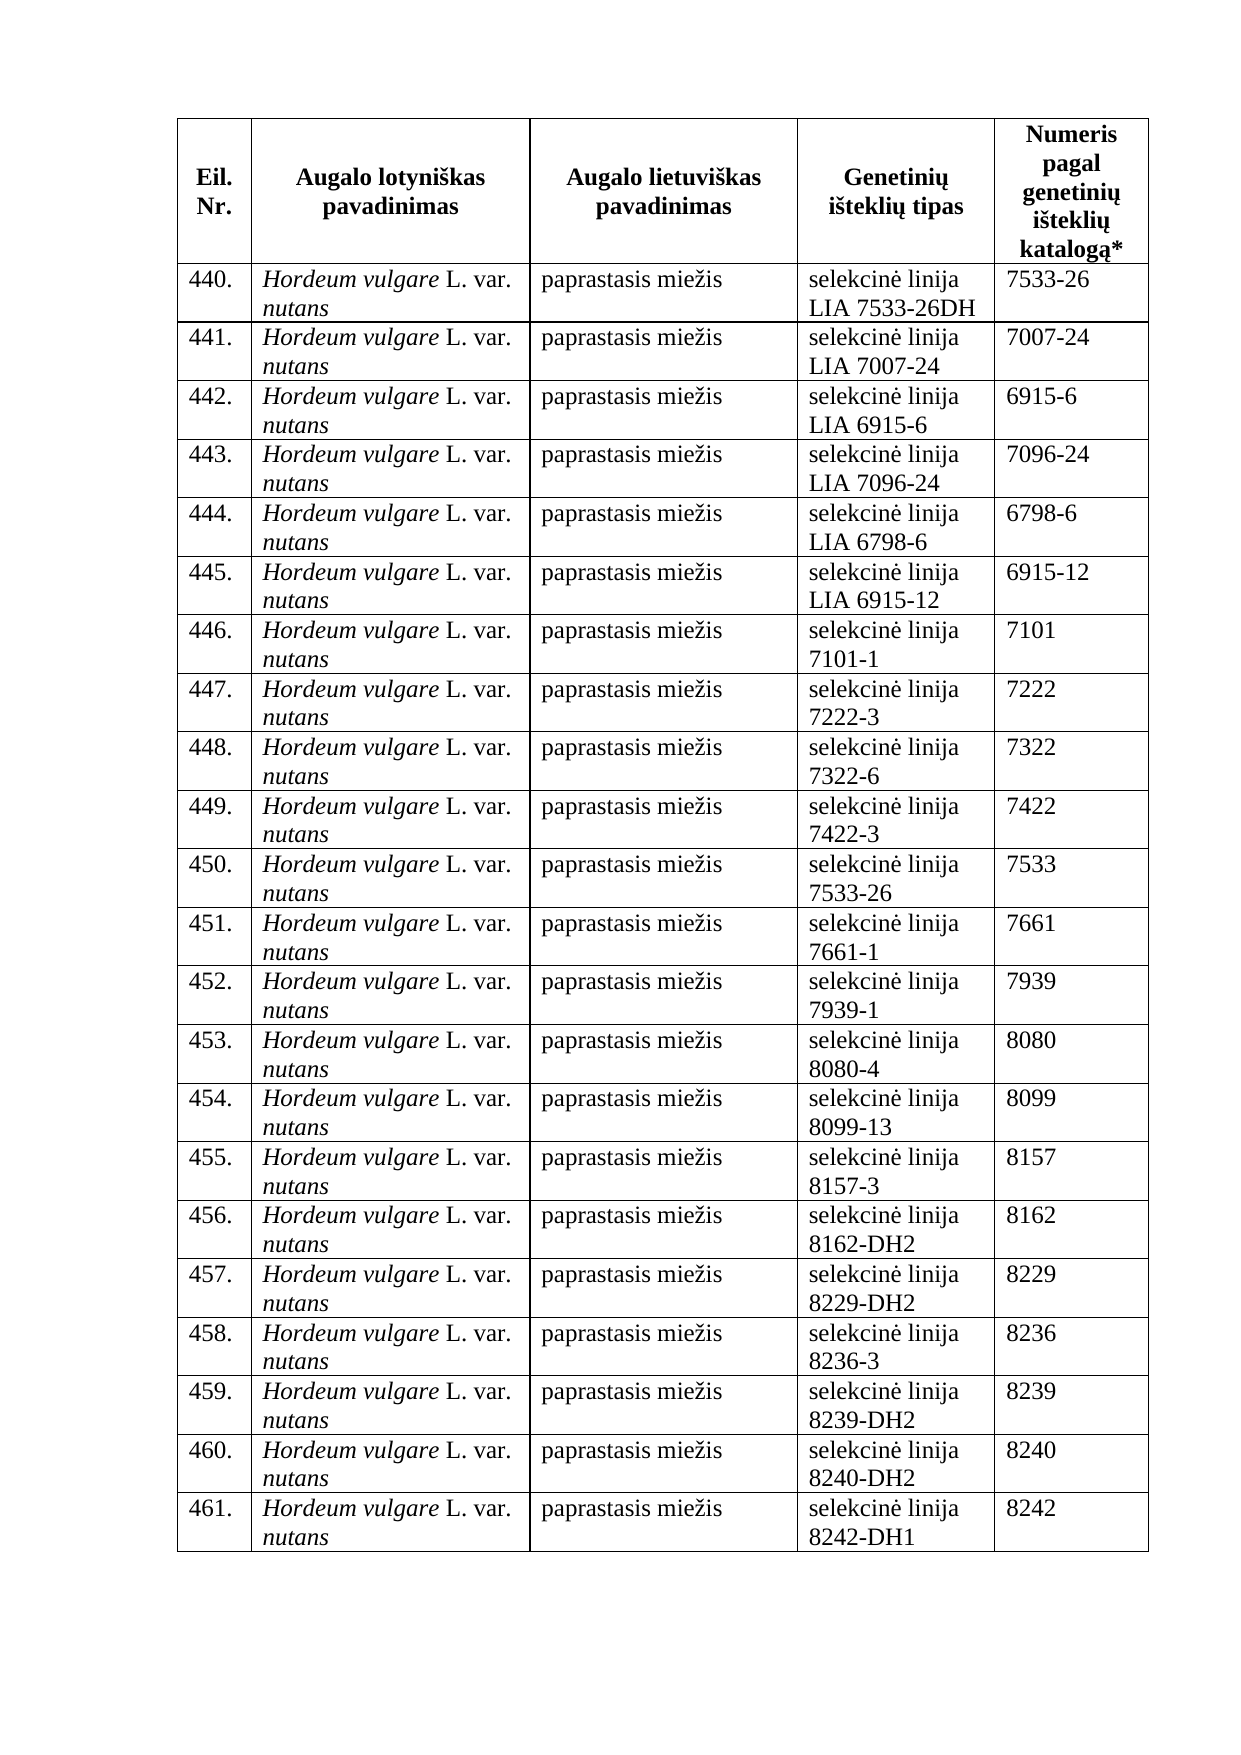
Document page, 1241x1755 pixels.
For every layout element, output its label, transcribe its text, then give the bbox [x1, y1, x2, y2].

table_cell 461. [178, 1493, 251, 1551]
table_cell 450. [178, 849, 251, 907]
table_cell selekcinė linija LIA 7096-24 [798, 440, 994, 497]
table_cell Hordeum vulgare L. var. nutans [252, 849, 529, 907]
table_cell 447. [178, 674, 251, 731]
table_cell Hordeum vulgare L. var. nutans [252, 1084, 529, 1141]
table_cell 8162 [995, 1201, 1148, 1258]
table_cell paprastasis miežis [531, 1376, 797, 1434]
table_cell 7322 [995, 732, 1148, 790]
table_cell 8080 [995, 1025, 1148, 1082]
table_cell paprastasis miežis [531, 1142, 797, 1199]
table_cell Hordeum vulgare L. var. nutans [252, 381, 529, 438]
table_cell selekcinė linija 8229-DH2 [798, 1259, 994, 1317]
table_cell 440. [178, 264, 251, 321]
table_header Eil. Nr. [178, 119, 251, 263]
table_cell paprastasis miežis [531, 615, 797, 673]
table_cell selekcinė linija 7322-6 [798, 732, 994, 790]
table_cell paprastasis miežis [531, 498, 797, 556]
table_cell 8239 [995, 1376, 1148, 1434]
table_cell 7533-26 [995, 264, 1148, 321]
table_cell selekcinė linija 7661-1 [798, 908, 994, 965]
table_cell 448. [178, 732, 251, 790]
table_cell selekcinė linija 8080-4 [798, 1025, 994, 1082]
table_cell 8240 [995, 1435, 1148, 1492]
table_cell 7007-24 [995, 323, 1148, 380]
table_header Augalo lotyniškas pavadinimas [252, 119, 529, 263]
table_cell 7101 [995, 615, 1148, 673]
table_cell Hordeum vulgare L. var. nutans [252, 791, 529, 848]
table_cell 7533 [995, 849, 1148, 907]
table_cell 459. [178, 1376, 251, 1434]
table_cell 7661 [995, 908, 1148, 965]
table_cell selekcinė linija LIA 6915-12 [798, 557, 994, 614]
table_cell Hordeum vulgare L. var. nutans [252, 264, 529, 321]
table_cell selekcinė linija 7533-26 [798, 849, 994, 907]
table_cell selekcinė linija LIA 7007-24 [798, 323, 994, 380]
table_cell Hordeum vulgare L. var. nutans [252, 1318, 529, 1375]
table_cell 442. [178, 381, 251, 438]
table_cell Hordeum vulgare L. var. nutans [252, 498, 529, 556]
table_cell paprastasis miežis [531, 1084, 797, 1141]
table_cell 8229 [995, 1259, 1148, 1317]
table_cell paprastasis miežis [531, 908, 797, 965]
table_cell 460. [178, 1435, 251, 1492]
table_cell 7222 [995, 674, 1148, 731]
table_cell 446. [178, 615, 251, 673]
table_cell 8236 [995, 1318, 1148, 1375]
table_cell 449. [178, 791, 251, 848]
table_cell Hordeum vulgare L. var. nutans [252, 1201, 529, 1258]
table_cell Hordeum vulgare L. var. nutans [252, 1142, 529, 1199]
table_cell selekcinė linija 7422-3 [798, 791, 994, 848]
table_cell 458. [178, 1318, 251, 1375]
table_cell selekcinė linija LIA 6798-6 [798, 498, 994, 556]
table_cell paprastasis miežis [531, 1025, 797, 1082]
table_cell Hordeum vulgare L. var. nutans [252, 323, 529, 380]
table_cell paprastasis miežis [531, 323, 797, 380]
table_cell selekcinė linija LIA 6915-6 [798, 381, 994, 438]
table_cell paprastasis miežis [531, 1259, 797, 1317]
table_cell 452. [178, 966, 251, 1024]
table_cell paprastasis miežis [531, 1435, 797, 1492]
table_cell selekcinė linija 8242-DH1 [798, 1493, 994, 1551]
table_cell selekcinė linija 7101-1 [798, 615, 994, 673]
table_cell 6915-12 [995, 557, 1148, 614]
table_cell selekcinė linija 8099-13 [798, 1084, 994, 1141]
table_cell paprastasis miežis [531, 1318, 797, 1375]
table_cell 441. [178, 323, 251, 380]
table_cell selekcinė linija 7222-3 [798, 674, 994, 731]
table_cell 455. [178, 1142, 251, 1199]
table_cell 7422 [995, 791, 1148, 848]
table_cell 451. [178, 908, 251, 965]
table_cell 7939 [995, 966, 1148, 1024]
table_cell Hordeum vulgare L. var. nutans [252, 440, 529, 497]
table_cell Hordeum vulgare L. var. nutans [252, 732, 529, 790]
table_cell selekcinė linija 8157-3 [798, 1142, 994, 1199]
table_cell Hordeum vulgare L. var. nutans [252, 1259, 529, 1317]
table_cell 453. [178, 1025, 251, 1082]
table_cell 445. [178, 557, 251, 614]
table_cell Hordeum vulgare L. var. nutans [252, 966, 529, 1024]
table_header Numeris pagal genetinių išteklių katalogą* [995, 119, 1148, 263]
table_cell paprastasis miežis [531, 1201, 797, 1258]
table_header Augalo lietuviškas pavadinimas [531, 119, 797, 263]
table_cell Hordeum vulgare L. var. nutans [252, 908, 529, 965]
table_cell Hordeum vulgare L. var. nutans [252, 1025, 529, 1082]
table_cell 8099 [995, 1084, 1148, 1141]
table_cell 457. [178, 1259, 251, 1317]
table_cell paprastasis miežis [531, 264, 797, 321]
table_cell selekcinė linija LIA 7533-26DH [798, 264, 994, 321]
table_cell 6798-6 [995, 498, 1148, 556]
table_cell paprastasis miežis [531, 1493, 797, 1551]
table_cell Hordeum vulgare L. var. nutans [252, 557, 529, 614]
table_cell 444. [178, 498, 251, 556]
table_cell selekcinė linija 8162-DH2 [798, 1201, 994, 1258]
table_cell selekcinė linija 7939-1 [798, 966, 994, 1024]
table_cell selekcinė linija 8236-3 [798, 1318, 994, 1375]
table_cell Hordeum vulgare L. var. nutans [252, 1493, 529, 1551]
table_cell Hordeum vulgare L. var. nutans [252, 615, 529, 673]
table_cell paprastasis miežis [531, 966, 797, 1024]
table_cell paprastasis miežis [531, 381, 797, 438]
table_cell 6915-6 [995, 381, 1148, 438]
table_cell 454. [178, 1084, 251, 1141]
table_header Genetinių išteklių tipas [798, 119, 994, 263]
table_cell 8242 [995, 1493, 1148, 1551]
table_cell selekcinė linija 8239-DH2 [798, 1376, 994, 1434]
table_cell Hordeum vulgare L. var. nutans [252, 1376, 529, 1434]
table_cell Hordeum vulgare L. var. nutans [252, 1435, 529, 1492]
table_cell paprastasis miežis [531, 557, 797, 614]
table_cell paprastasis miežis [531, 849, 797, 907]
table_cell paprastasis miežis [531, 791, 797, 848]
table_cell 456. [178, 1201, 251, 1258]
table_cell selekcinė linija 8240-DH2 [798, 1435, 994, 1492]
table_cell paprastasis miežis [531, 674, 797, 731]
table_cell 443. [178, 440, 251, 497]
table_cell paprastasis miežis [531, 440, 797, 497]
table_cell Hordeum vulgare L. var. nutans [252, 674, 529, 731]
table_cell 7096-24 [995, 440, 1148, 497]
table_cell 8157 [995, 1142, 1148, 1199]
table_cell paprastasis miežis [531, 732, 797, 790]
